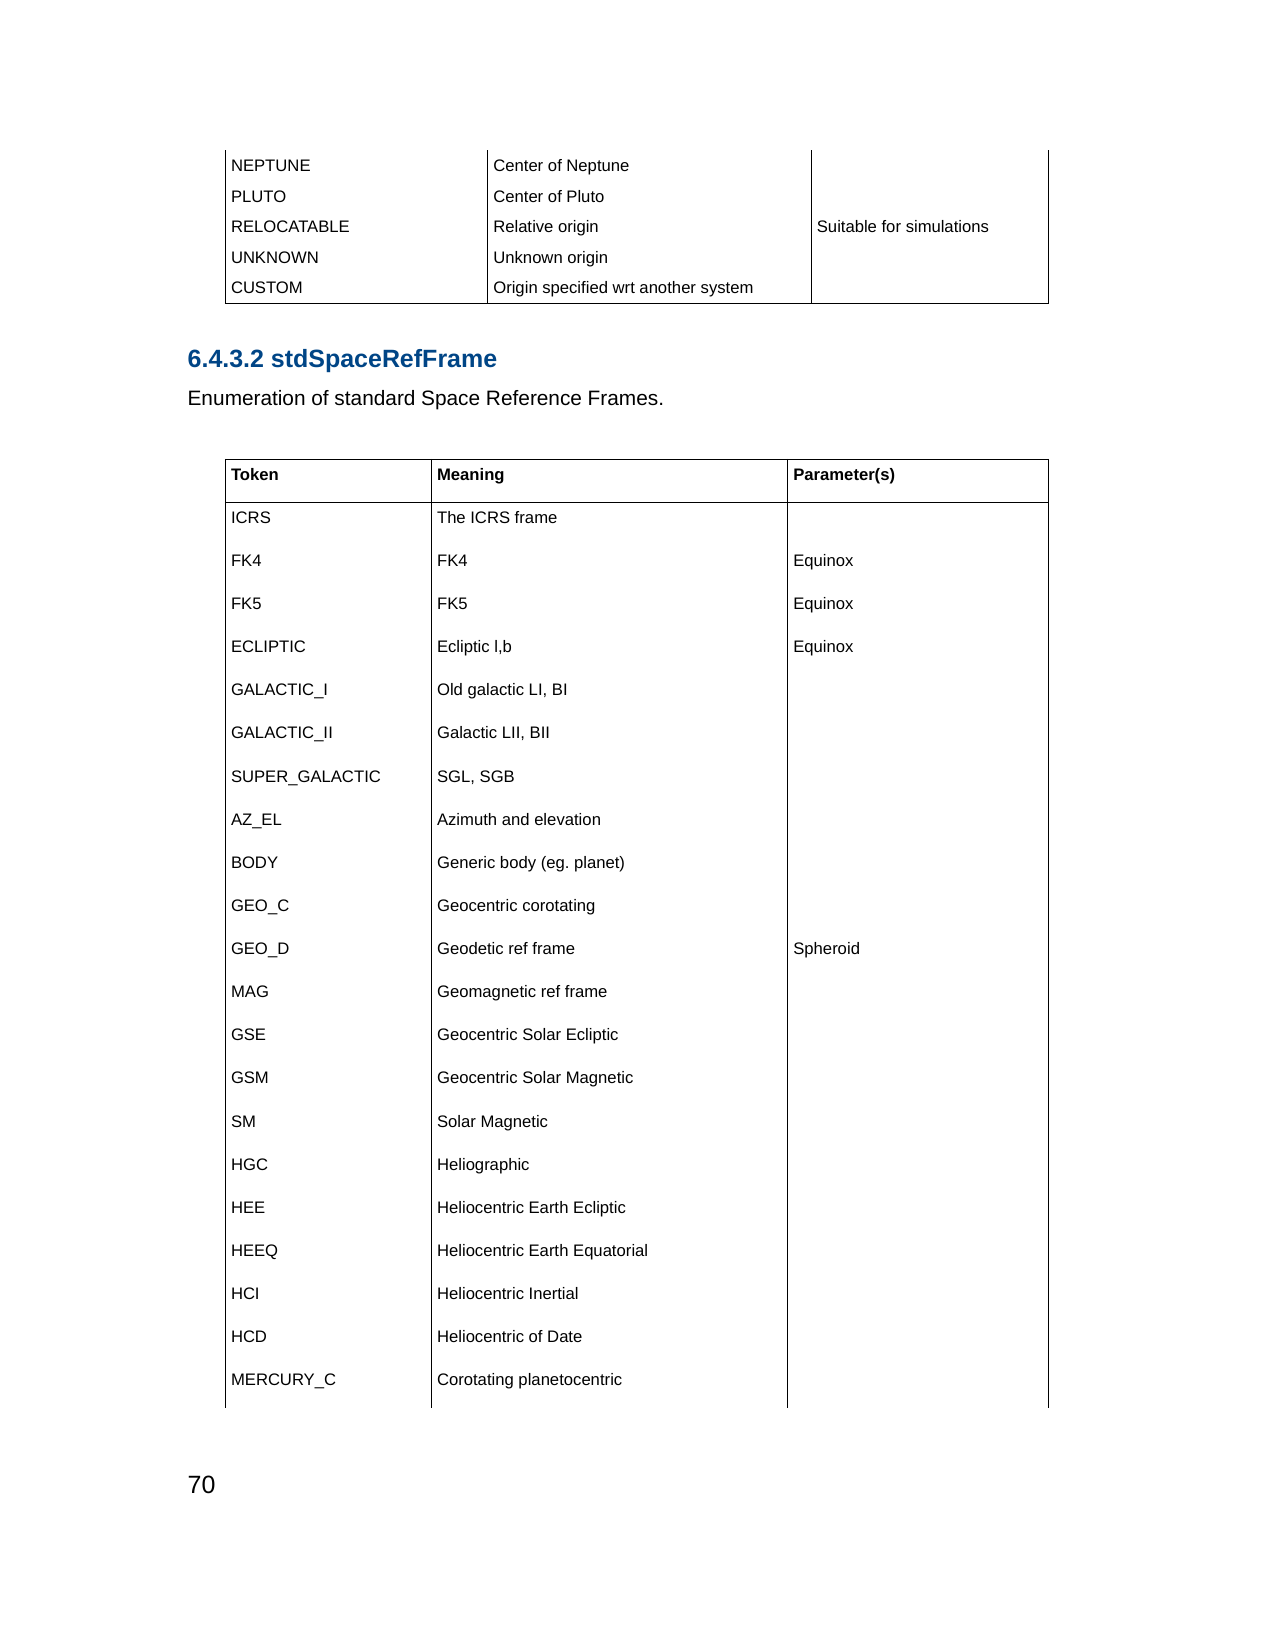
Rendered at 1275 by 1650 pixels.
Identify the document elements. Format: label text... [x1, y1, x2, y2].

table_cell MERCURY_C [226, 1365, 431, 1408]
table_cell The ICRS frame [432, 503, 787, 545]
table_cell [788, 890, 1048, 933]
table_cell FK5 [226, 588, 431, 631]
table_cell Geocentric Solar Magnetic [432, 1063, 787, 1106]
table_cell Relative origin [488, 211, 811, 242]
table_cell [788, 1235, 1048, 1278]
table_cell CUSTOM [226, 273, 487, 303]
table_cell Azimuth and elevation [432, 804, 787, 847]
table_header Token [226, 460, 431, 502]
table_cell [788, 718, 1048, 761]
table_cell Ecliptic l,b [432, 631, 787, 674]
table_cell HEE [226, 1192, 431, 1235]
table_cell ICRS [226, 503, 431, 545]
table_cell PLUTO [226, 181, 487, 211]
table_cell Equinox [788, 631, 1048, 674]
table_cell [788, 1063, 1048, 1106]
table_cell [788, 1106, 1048, 1149]
table_cell [812, 273, 1048, 303]
text 6.4.3.2 stdSpaceRefFrame [187, 344, 1087, 373]
table_cell GSE [226, 1020, 431, 1063]
table_cell ECLIPTIC [226, 631, 431, 674]
table_cell [812, 242, 1048, 272]
table_cell HCI [226, 1278, 431, 1321]
table_cell GALACTIC_I [226, 675, 431, 718]
table_cell Equinox [788, 545, 1048, 588]
table_cell [788, 761, 1048, 804]
table_cell HGC [226, 1149, 431, 1192]
table_cell Geocentric Solar Ecliptic [432, 1020, 787, 1063]
table_cell Geomagnetic ref frame [432, 976, 787, 1019]
table_cell UNKNOWN [226, 242, 487, 272]
table_cell GALACTIC_II [226, 718, 431, 761]
table_cell [788, 1278, 1048, 1321]
table_cell NEPTUNE [226, 150, 487, 181]
table_cell [812, 181, 1048, 211]
table_cell Equinox [788, 588, 1048, 631]
table_cell MAG [226, 976, 431, 1019]
table_cell Heliocentric Earth Equatorial [432, 1235, 787, 1278]
table_cell Heliocentric of Date [432, 1321, 787, 1364]
text Enumeration of standard Space Reference Frames. [187, 386, 1087, 410]
table_cell BODY [226, 847, 431, 890]
table_cell [788, 675, 1048, 718]
table_cell Geodetic ref frame [432, 933, 787, 976]
table_cell [788, 847, 1048, 890]
table_cell AZ_EL [226, 804, 431, 847]
table_cell Heliographic [432, 1149, 787, 1192]
table_cell FK5 [432, 588, 787, 631]
table_header Parameter(s) [788, 460, 1048, 502]
table_cell [788, 976, 1048, 1019]
table_cell Solar Magnetic [432, 1106, 787, 1149]
table_cell GEO_D [226, 933, 431, 976]
table_cell Geocentric corotating [432, 890, 787, 933]
table_cell [788, 804, 1048, 847]
table_cell Center of Pluto [488, 181, 811, 211]
table_cell Generic body (eg. planet) [432, 847, 787, 890]
table_cell Heliocentric Inertial [432, 1278, 787, 1321]
table_cell FK4 [432, 545, 787, 588]
table_cell [788, 1365, 1048, 1408]
table_cell FK4 [226, 545, 431, 588]
table_cell Galactic LII, BII [432, 718, 787, 761]
table_cell [788, 503, 1048, 545]
table_cell Origin specified wrt another system [488, 273, 811, 303]
table_cell Corotating planetocentric [432, 1365, 787, 1408]
table_cell HEEQ [226, 1235, 431, 1278]
table_cell RELOCATABLE [226, 211, 487, 242]
table_cell [788, 1149, 1048, 1192]
table_cell Suitable for simulations [812, 211, 1048, 242]
table_cell Heliocentric Earth Ecliptic [432, 1192, 787, 1235]
table_cell Center of Neptune [488, 150, 811, 181]
table_cell SM [226, 1106, 431, 1149]
table_cell Unknown origin [488, 242, 811, 272]
table_cell SGL, SGB [432, 761, 787, 804]
table_cell [788, 1321, 1048, 1364]
table_cell [788, 1020, 1048, 1063]
table_cell Spheroid [788, 933, 1048, 976]
table_cell Old galactic LI, BI [432, 675, 787, 718]
table_cell [812, 150, 1048, 181]
table_cell GEO_C [226, 890, 431, 933]
table_cell SUPER_GALACTIC [226, 761, 431, 804]
table_header Meaning [432, 460, 787, 502]
table_cell HCD [226, 1321, 431, 1364]
table_cell GSM [226, 1063, 431, 1106]
table_cell [788, 1192, 1048, 1235]
